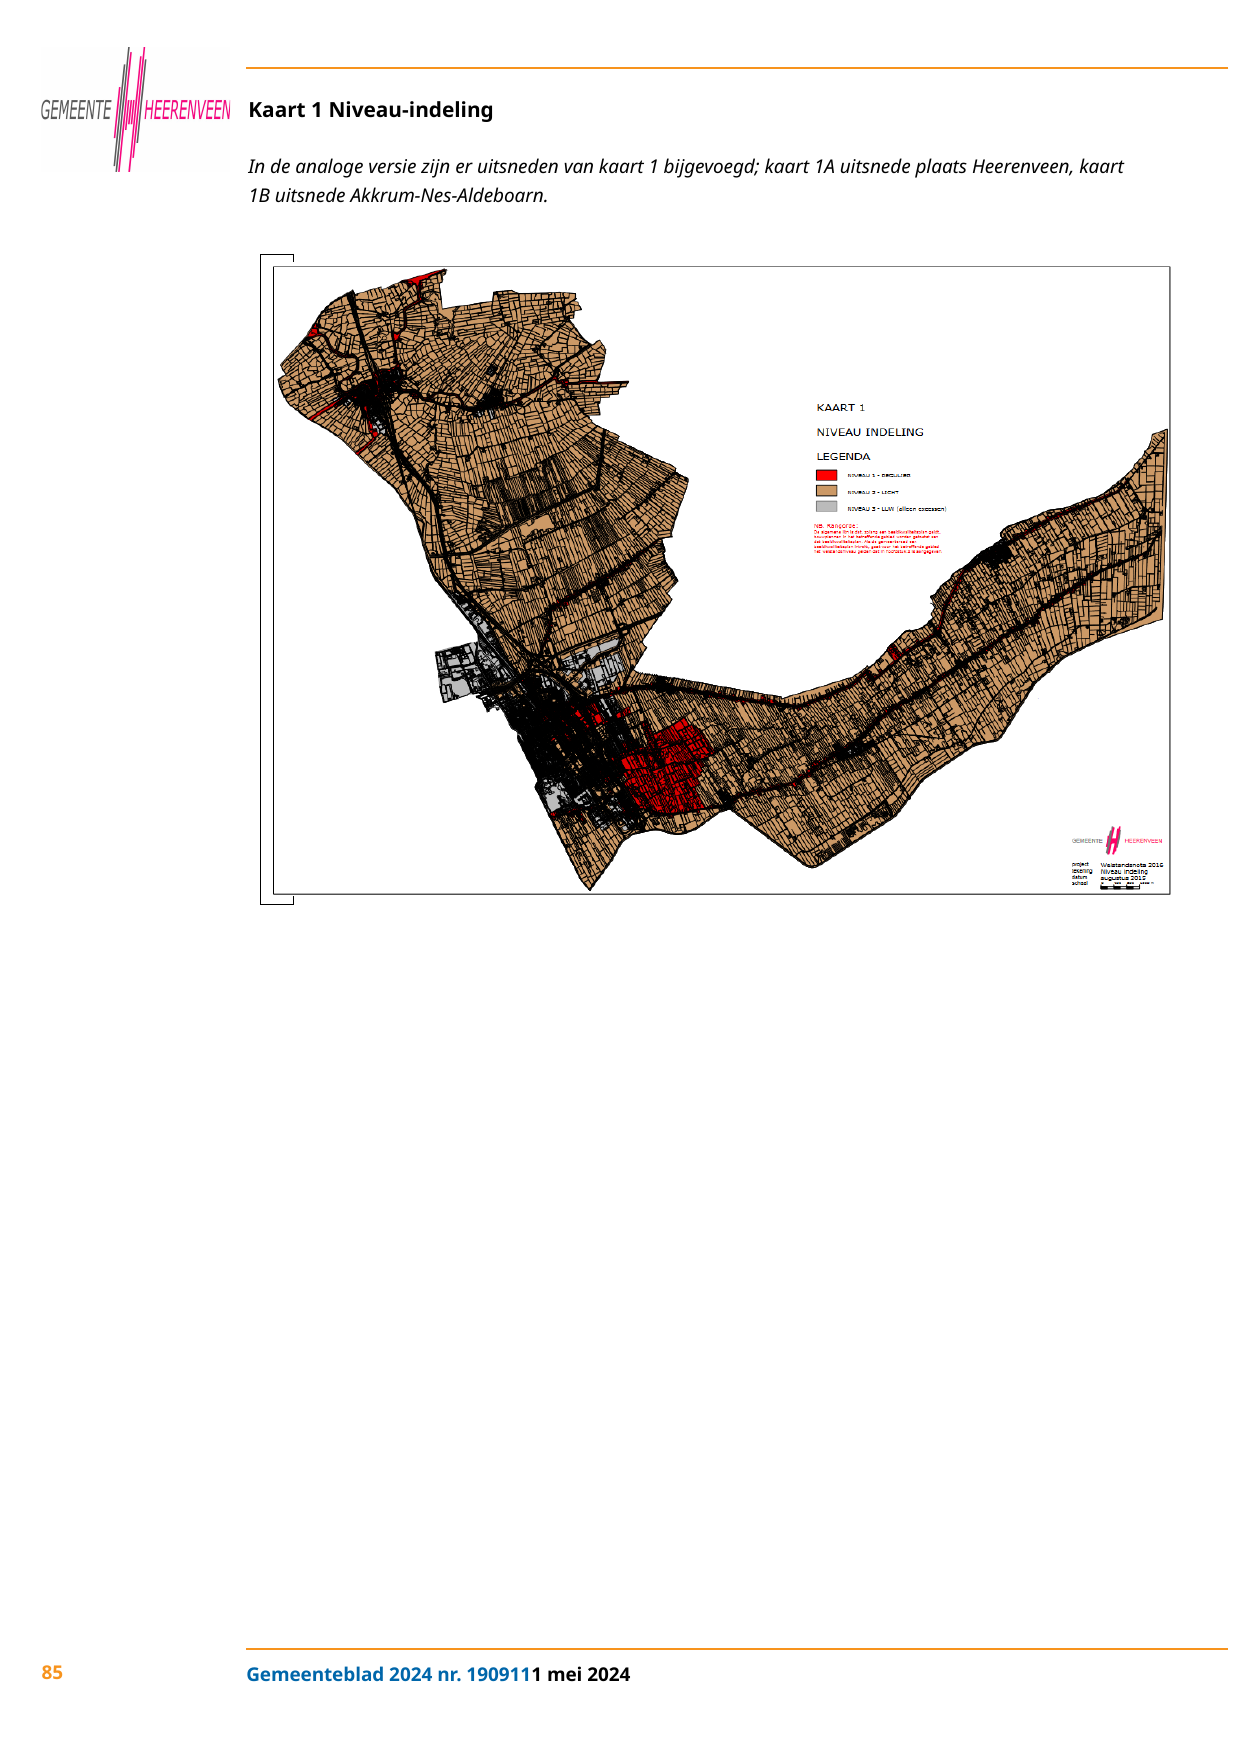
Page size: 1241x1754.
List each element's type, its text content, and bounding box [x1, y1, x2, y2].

text Kaart 1 Niveau-indeling [248, 95, 1152, 123]
picture [41, 47, 231, 172]
text In de analoge versie zijn er uitsneden van kaart 1 bijgevoegd; kaart 1A uitsnede plaats Heerenveen, kaart 1B uitsnede Akkrum-Nes-Aldeboarn. [248, 153, 1152, 208]
picture [268, 262, 1173, 896]
